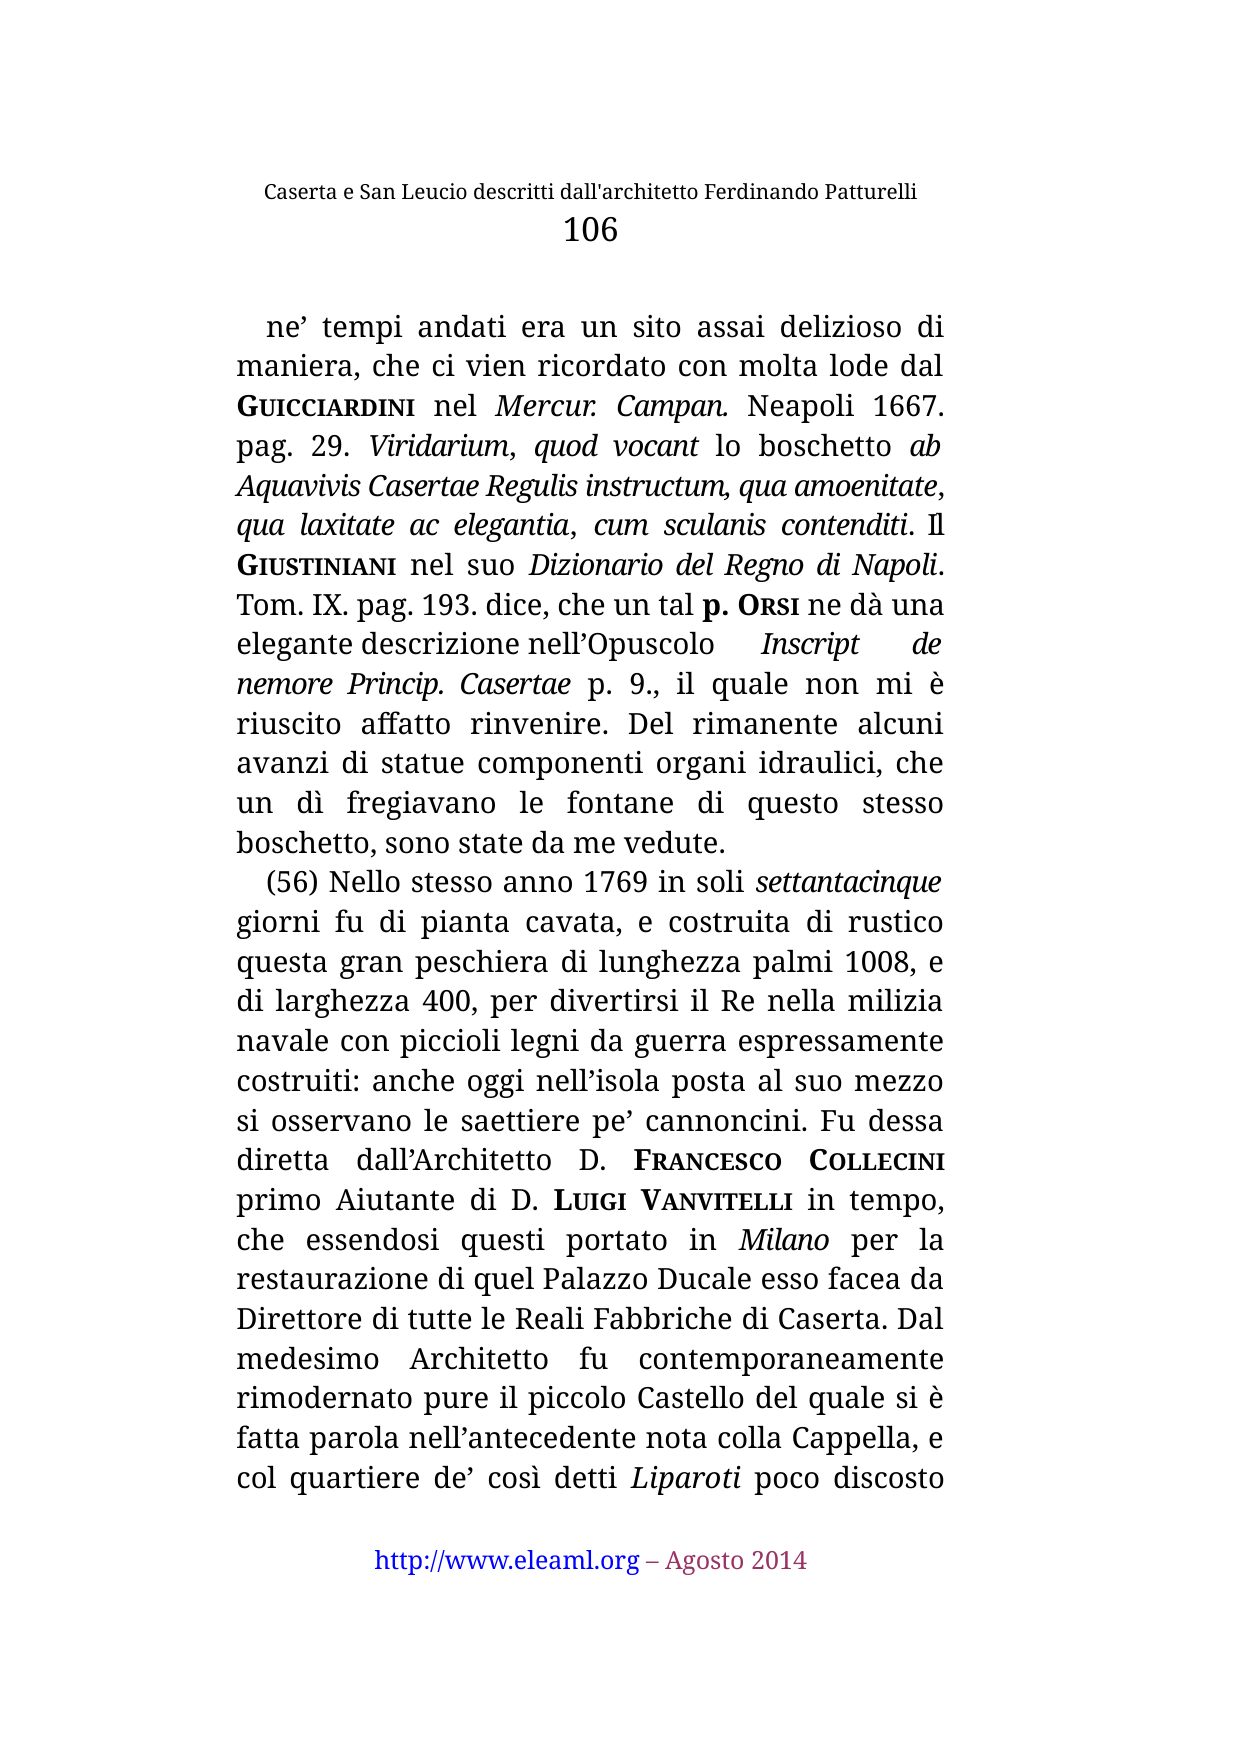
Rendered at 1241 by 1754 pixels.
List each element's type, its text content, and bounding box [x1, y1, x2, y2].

text (56) Nello stesso anno 1769 in soli settantacinque giorni fu di pianta cavata, e costruita di rustico questa gran peschiera di lunghezza palmi 1008, e di larghezza 400, per divertirsi il Re nella milizia navale con piccioli legni da guerra espressamente costruiti: anche oggi nell’isola posta al suo mezzo si osservano le saettiere pe’ cannoncini. Fu dessa diretta dall’Architetto D. Francesco Collecini primo Aiutante di D. Luigi Vanvitelli in tempo, che essendosi questi portato in Milano per la restaurazione di quel Palazzo Ducale esso facea da Direttore di tutte le Reali Fabbriche di Caserta. Dal medesimo Architetto fu contemporaneamente rimodernato pure il piccolo Castello del quale si è fatta parola nell’antecedente nota colla Cappella, e col quartiere de’ così detti Liparoti poco discosto [236, 862, 945, 1497]
text ne’ tempi andati era un sito assai delizioso di maniera, che ci vien ricordato con molta lode dal Guicciardini nel Mercur. Campan. Neapoli 1667. pag. 29. Viridarium, quod vocant lo boschetto ab Aquavivis Casertae Regulis instructum, qua amoenitate, qua laxitate ac elegantia, cum sculanis contenditi. Il Giustiniani nel suo Dizionario del Regno di Napoli. Tom. IX. pag. 193. dice, che un tal p. Orsi ne dà una elegante descrizione nell’Opuscolo Inscript de nemore Princip. Casertae p. 9., il quale non mi è riuscito affatto rinvenire. Del rimanente alcuni avanzi di statue componenti organi idraulici, che un dì fregiavano le fontane di questo stesso boschetto, sono state da me vedute. [236, 306, 945, 862]
